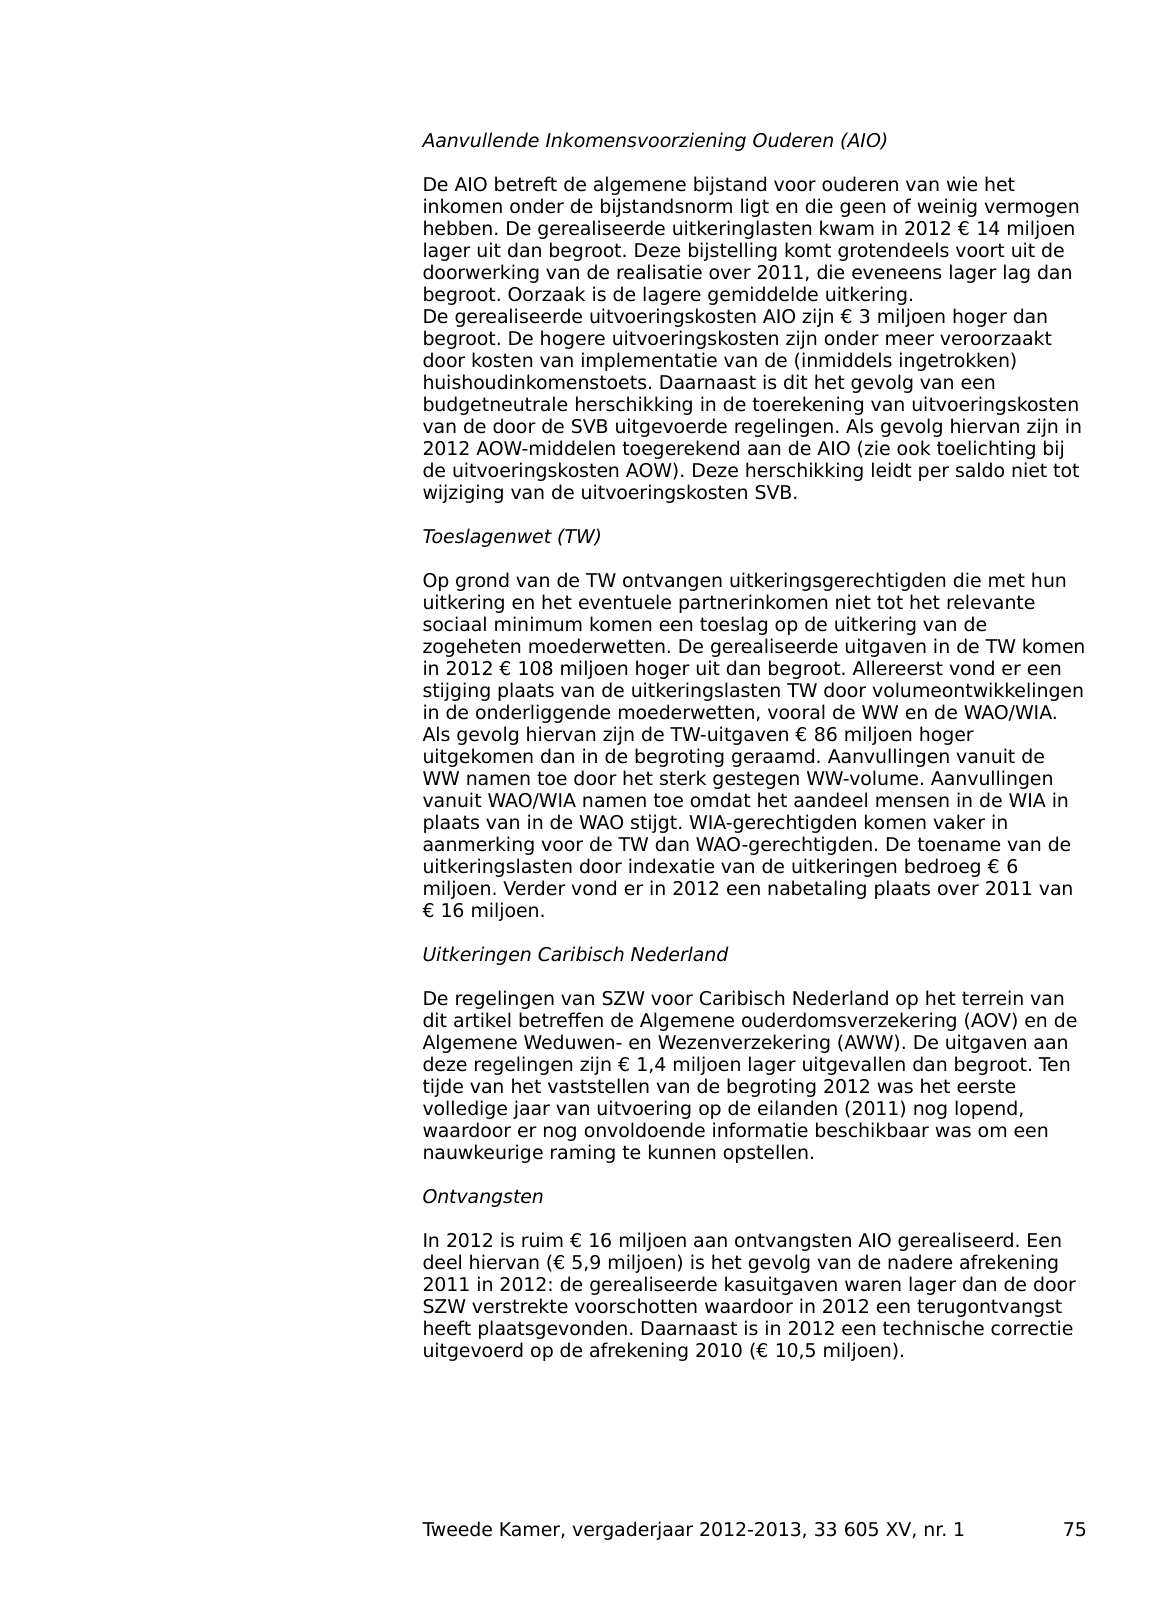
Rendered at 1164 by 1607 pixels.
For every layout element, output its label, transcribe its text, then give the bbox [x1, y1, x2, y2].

subtitle Uitkeringen Caribisch Nederland [422, 944, 1087, 966]
text In 2012 is ruim € 16 miljoen aan ontvangsten AIO gerealiseerd. Een deel hiervan (€ 5,9 miljoen) is het gevolg van de nadere afrekening 2011 in 2012: de gerealiseerde kasuitgaven waren lager dan de door SZW verstrekte voorschotten waardoor in 2012 een terugontvangst heeft plaatsgevonden. Daarnaast is in 2012 een technische correctie uitgevoerd op de afrekening 2010 (€ 10,5 miljoen). [422, 1230, 1087, 1362]
subtitle Aanvullende Inkomensvoorziening Ouderen (AIO) [422, 130, 1087, 152]
text Op grond van de TW ontvangen uitkeringsgerechtigden die met hun uitkering en het eventuele partnerinkomen niet tot het relevante sociaal minimum komen een toeslag op de uitkering van de zogeheten moederwetten. De gerealiseerde uitgaven in de TW komen in 2012 € 108 miljoen hoger uit dan begroot. Allereerst vond er een stijging plaats van de uitkeringslasten TW door volumeontwikkelingen in de onderliggende moederwetten, vooral de WW en de WAO/WIA. Als gevolg hiervan zijn de TW-uitgaven € 86 miljoen hoger uitgekomen dan in de begroting geraamd. Aanvullingen vanuit de WW namen toe door het sterk gestegen WW-volume. Aanvullingen vanuit WAO/WIA namen toe omdat het aandeel mensen in de WIA in plaats van in de WAO stijgt. WIA-gerechtigden komen vaker in aanmerking voor de TW dan WAO-gerechtigden. De toename van de uitkeringslasten door indexatie van de uitkeringen bedroeg € 6 miljoen. Verder vond er in 2012 een nabetaling plaats over 2011 van € 16 miljoen. [422, 570, 1087, 922]
text De gerealiseerde uitvoeringskosten AIO zijn € 3 miljoen hoger dan begroot. De hogere uitvoeringskosten zijn onder meer veroorzaakt door kosten van implementatie van de (inmiddels ingetrokken) huishoudinkomenstoets. Daarnaast is dit het gevolg van een budgetneutrale herschikking in de toerekening van uitvoeringskosten van de door de SVB uitgevoerde regelingen. Als gevolg hiervan zijn in 2012 AOW-middelen toegerekend aan de AIO (zie ook toelichting bij de uitvoeringskosten AOW). Deze herschikking leidt per saldo niet tot wijziging van de uitvoeringskosten SVB. [422, 306, 1087, 504]
text De regelingen van SZW voor Caribisch Nederland op het terrein van dit artikel betreffen de Algemene ouderdomsverzekering (AOV) en de Algemene Weduwen- en Wezenverzekering (AWW). De uitgaven aan deze regelingen zijn € 1,4 miljoen lager uitgevallen dan begroot. Ten tijde van het vaststellen van de begroting 2012 was het eerste volledige jaar van uitvoering op de eilanden (2011) nog lopend, waardoor er nog onvoldoende informatie beschikbaar was om een nauwkeurige raming te kunnen opstellen. [422, 988, 1087, 1164]
text De AIO betreft de algemene bijstand voor ouderen van wie het inkomen onder de bijstandsnorm ligt en die geen of weinig vermogen hebben. De gerealiseerde uitkeringlasten kwam in 2012 € 14 miljoen lager uit dan begroot. Deze bijstelling komt grotendeels voort uit de doorwerking van de realisatie over 2011, die eveneens lager lag dan begroot. Oorzaak is de lagere gemiddelde uitkering. [422, 174, 1087, 306]
subtitle Ontvangsten [422, 1186, 1087, 1208]
subtitle Toeslagenwet (TW) [422, 526, 1087, 548]
